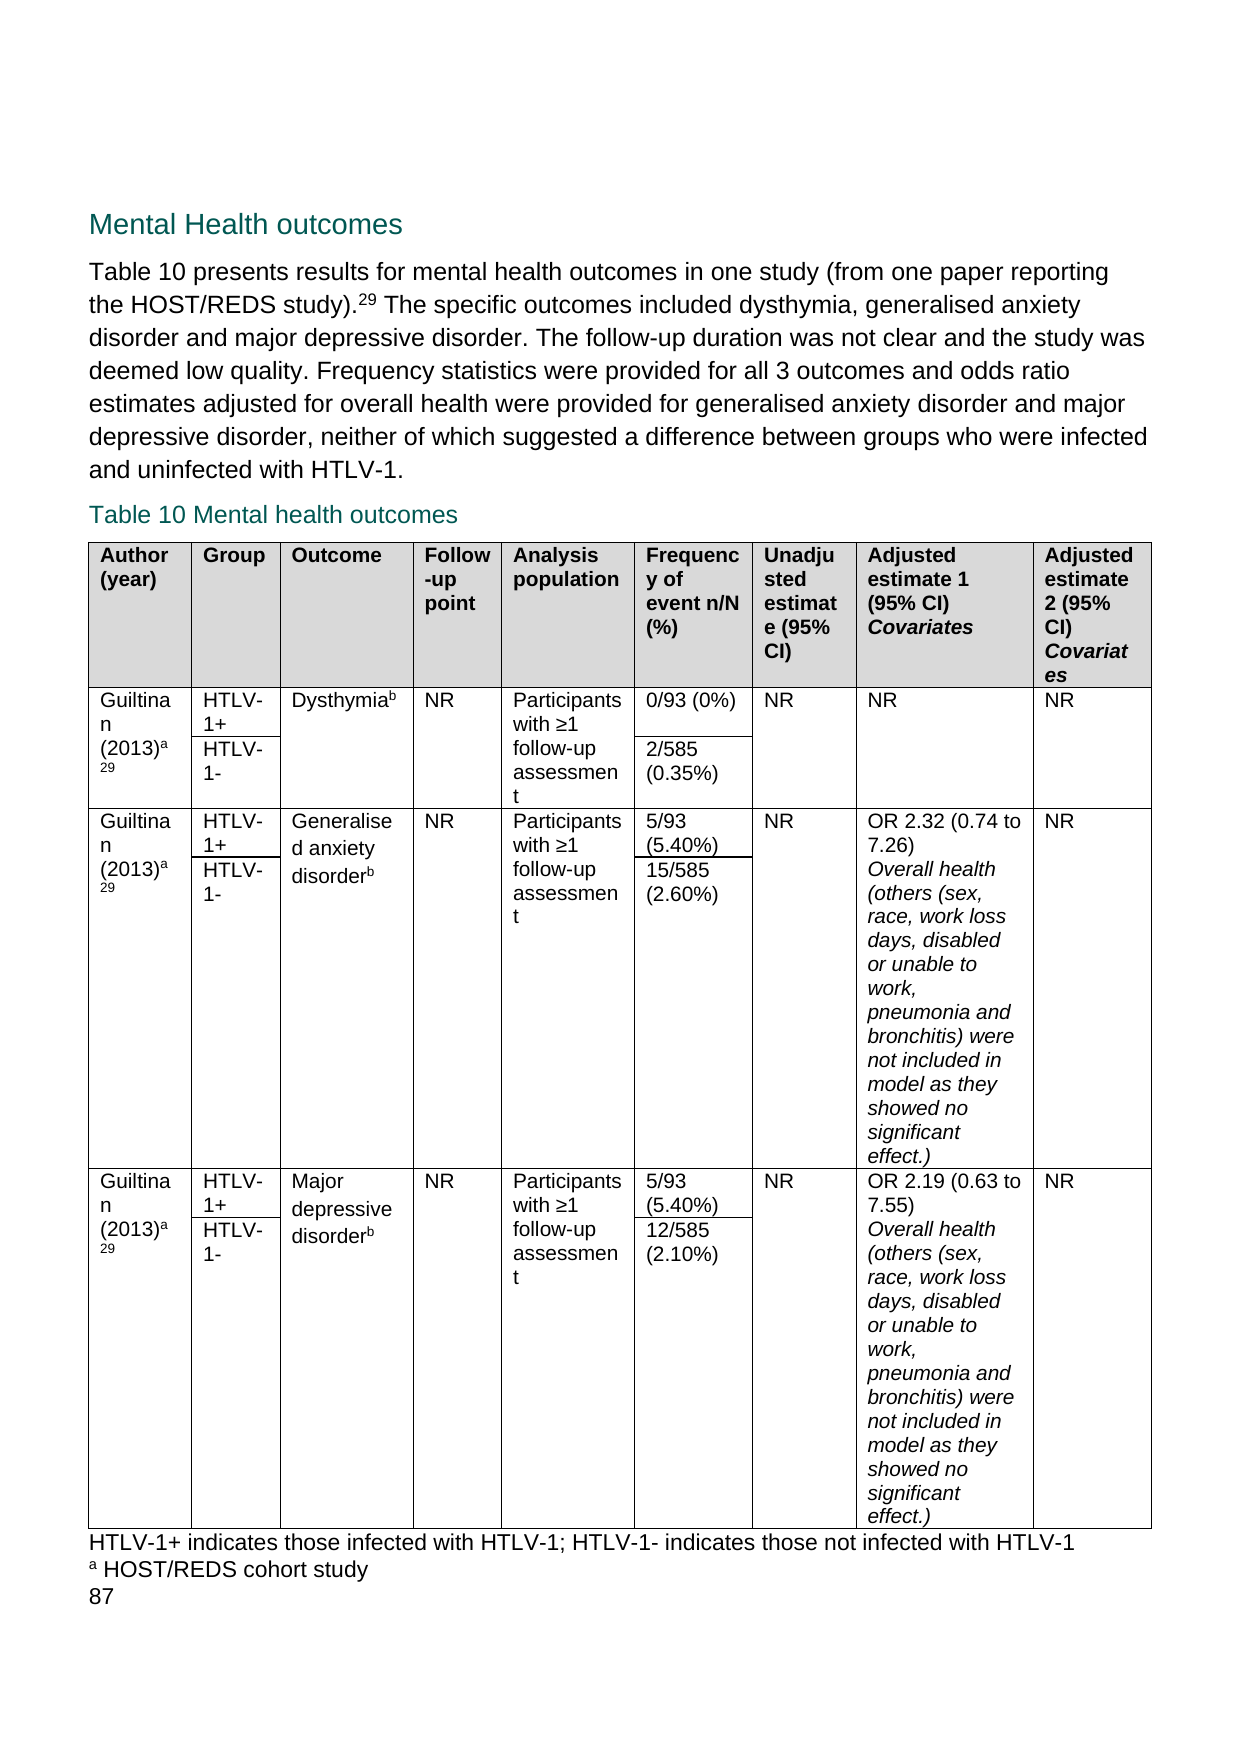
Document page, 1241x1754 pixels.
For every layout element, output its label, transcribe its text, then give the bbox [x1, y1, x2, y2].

table_header Frequency of event n/N (%) [635, 543, 752, 687]
table_cell 15/585 (2.60%) [635, 858, 752, 1168]
subtitle Mental Health outcomes [89, 207, 1152, 240]
table_cell OR 2.32 (0.74 to 7.26) Overall health (others (sex, race, work loss days, disabled or unable to work, pneumonia and bronchitis) were not included in model as they showed no significant effect.) [857, 809, 1033, 1168]
table_cell Participants with ≥1 follow-up assessment [502, 1169, 634, 1528]
table_cell NR [753, 809, 856, 1168]
table_cell HTLV-1+ [192, 809, 280, 856]
table_header Unadjusted estimate (95% CI) [753, 543, 856, 687]
table_header Author (year) [89, 543, 191, 687]
table_cell 5/93 (5.40%) [635, 809, 752, 856]
table_cell Guiltinan (2013)a 29 [89, 809, 191, 1168]
table_header Adjusted estimate 2 (95% CI) Covariates [1034, 543, 1151, 687]
table_cell NR [1034, 688, 1151, 807]
table_cell 5/93 (5.40%) [635, 1169, 752, 1217]
text HTLV-1+ indicates those infected with HTLV-1; HTLV-1- indicates those not infected with HTLV-1 a HOST/REDS cohort study [89, 1529, 1152, 1582]
table_cell Participants with ≥1 follow-up assessment [502, 809, 634, 1168]
table_cell Dysthymiab [281, 688, 413, 807]
table_header Analysis population [502, 543, 634, 687]
table_cell HTLV-1- [192, 858, 280, 1168]
table_header Adjusted estimate 1 (95% CI) Covariates [857, 543, 1033, 687]
table_cell 12/585 (2.10%) [635, 1218, 752, 1528]
table_cell Guiltinan (2013)a 29 [89, 1169, 191, 1528]
table_header Group [192, 543, 280, 687]
table_cell Guiltinan (2013)a 29 [89, 688, 191, 807]
table_cell HTLV-1+ [192, 688, 280, 736]
text Table 10 presents results for mental health outcomes in one study (from one paper reporting the HOST/REDS study).29 The specific outcomes included dysthymia, generalised anxiety disorder and major depressive disorder. The follow-up duration was not clear and the study was deemed low quality. Frequency statistics were provided for all 3 outcomes and odds ratio estimates adjusted for overall health were provided for generalised anxiety disorder and major depressive disorder, neither of which suggested a difference between groups who were infected and uninfected with HTLV-1. [89, 257, 1152, 484]
table_cell NR [414, 809, 501, 1168]
table_cell Participants with ≥1 follow-up assessment [502, 688, 634, 807]
table_cell NR [1034, 1169, 1151, 1528]
table_cell OR 2.19 (0.63 to 7.55) Overall health (others (sex, race, work loss days, disabled or unable to work, pneumonia and bronchitis) were not included in model as they showed no significant effect.) [857, 1169, 1033, 1528]
table_cell NR [753, 688, 856, 807]
table_cell HTLV-1+ [192, 1169, 280, 1217]
table_cell HTLV-1- [192, 737, 280, 807]
table_cell 0/93 (0%) [635, 688, 752, 736]
table_cell Major depressive disorderb [281, 1169, 413, 1528]
table_cell NR [753, 1169, 856, 1528]
text Table 10 Mental health outcomes [89, 501, 1152, 529]
table_cell NR [857, 688, 1033, 807]
table_header Follow-up point [414, 543, 501, 687]
table_cell NR [1034, 809, 1151, 1168]
table_cell NR [414, 688, 501, 807]
table_cell HTLV-1- [192, 1218, 280, 1528]
table_cell 2/585 (0.35%) [635, 737, 752, 807]
table_cell Generalised anxiety disorderb [281, 809, 413, 1168]
table_cell NR [414, 1169, 501, 1528]
table_header Outcome [281, 543, 413, 687]
